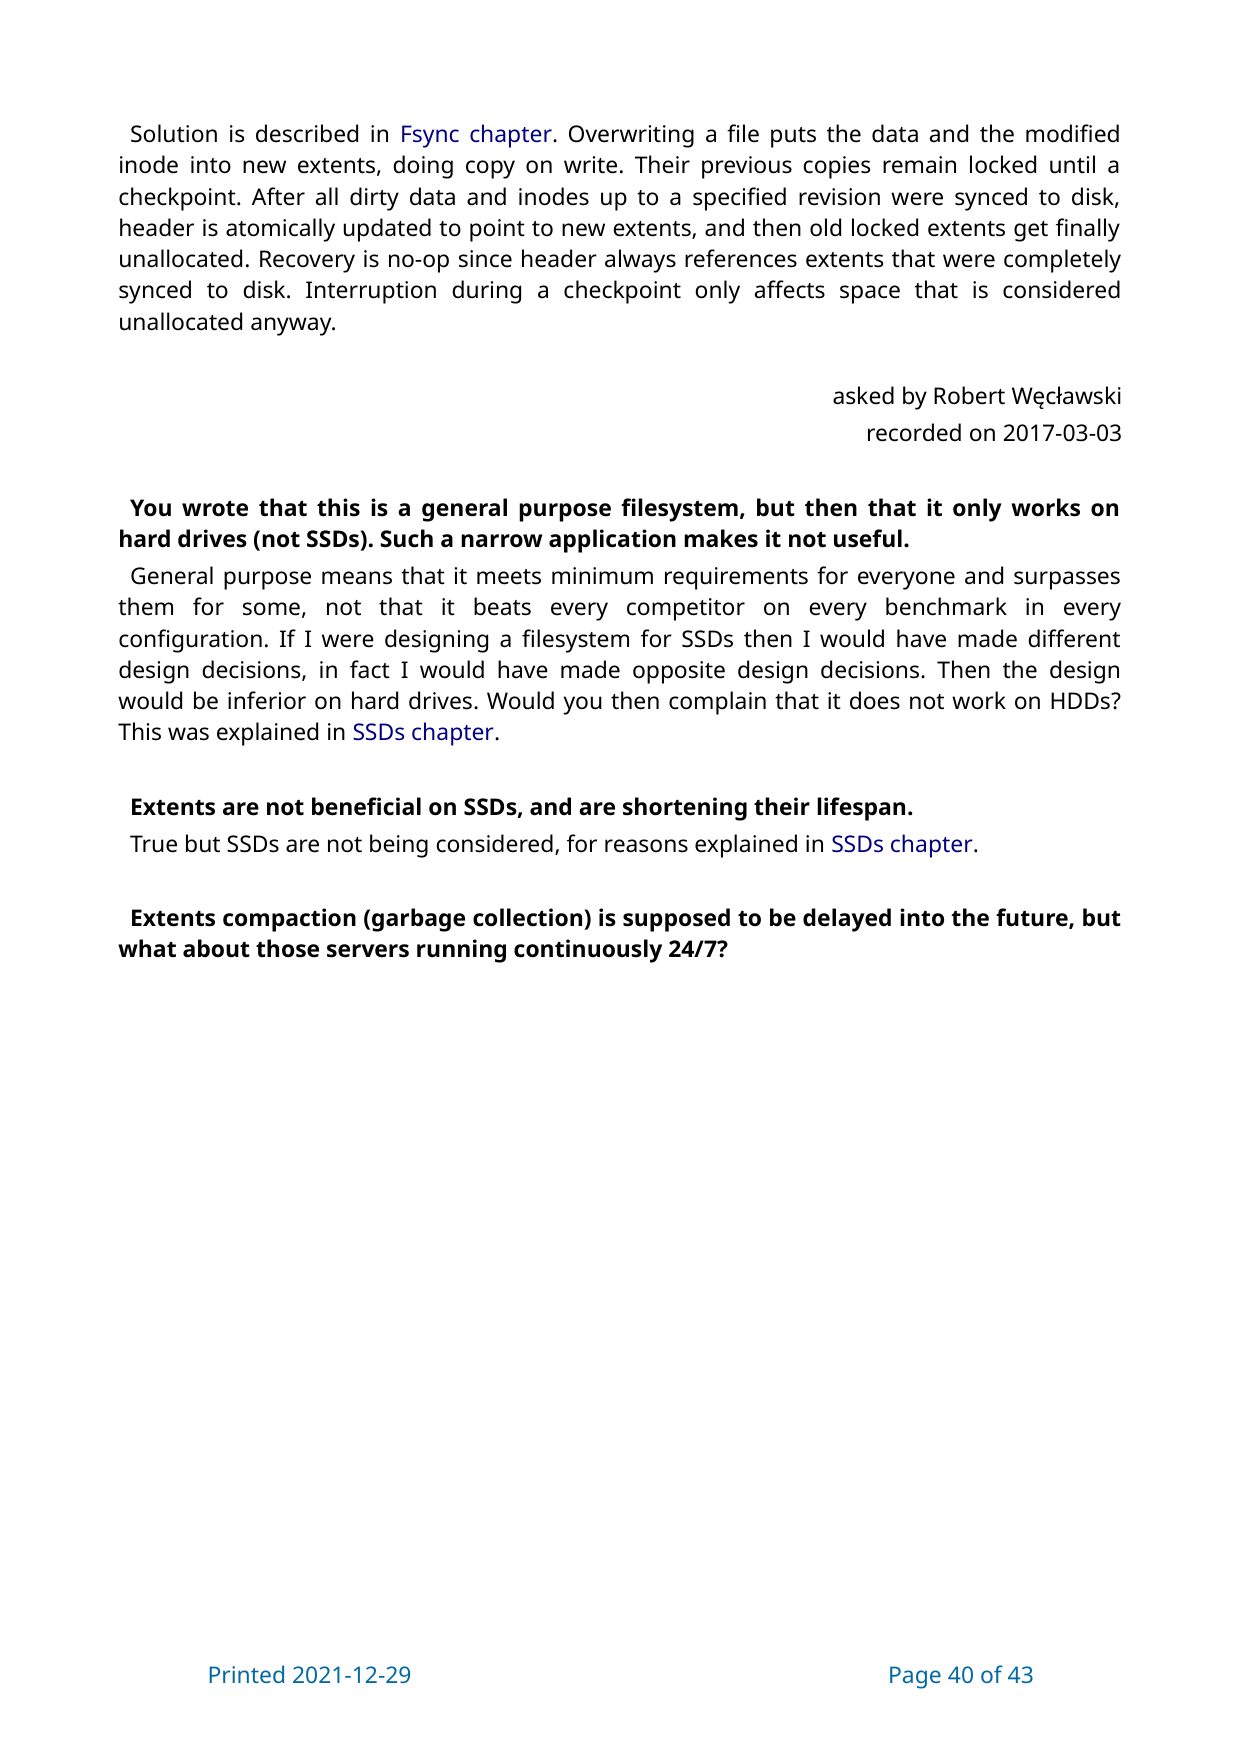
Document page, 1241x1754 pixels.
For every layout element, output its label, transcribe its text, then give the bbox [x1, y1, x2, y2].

text Extents are not beneficial on SSDs, and are shortening their lifespan. [118, 791, 1122, 822]
text Extents compaction (garbage collection) is supposed to be delayed into the future, but what about those servers running continuously 24/7? [118, 902, 1122, 965]
text You wrote that this is a general purpose filesystem, but then that it only works on hard drives (not SSDs). Such a narrow application makes it not useful. [118, 492, 1122, 554]
text recorded on 2017-03-03 [118, 417, 1122, 448]
text General purpose means that it meets minimum requirements for everyone and surpasses them for some, not that it beats every competitor on every benchmark in every configuration. If I were designing a filesystem for SSDs then I would have made different design decisions, in fact I would have made opposite design decisions. Then the design would be inferior on hard drives. Would you then complain that it does not work on HDDs? This was explained in SSDs chapter. [118, 560, 1122, 747]
text asked by Robert Węcławski [118, 380, 1122, 411]
text True but SSDs are not being considered, for reasons explained in SSDs chapter. [118, 828, 1122, 859]
text Solution is described in Fsync chapter. Overwriting a file puts the data and the modified inode into new extents, doing copy on write. Their previous copies remain locked until a checkpoint. After all dirty data and inodes up to a specified revision were synced to disk, header is atomically updated to point to new extents, and then old locked extents get finally unallocated. Recovery is no-op since header always references extents that were completely synced to disk. Interruption during a checkpoint only affects space that is considered unallocated anyway. [118, 118, 1122, 337]
